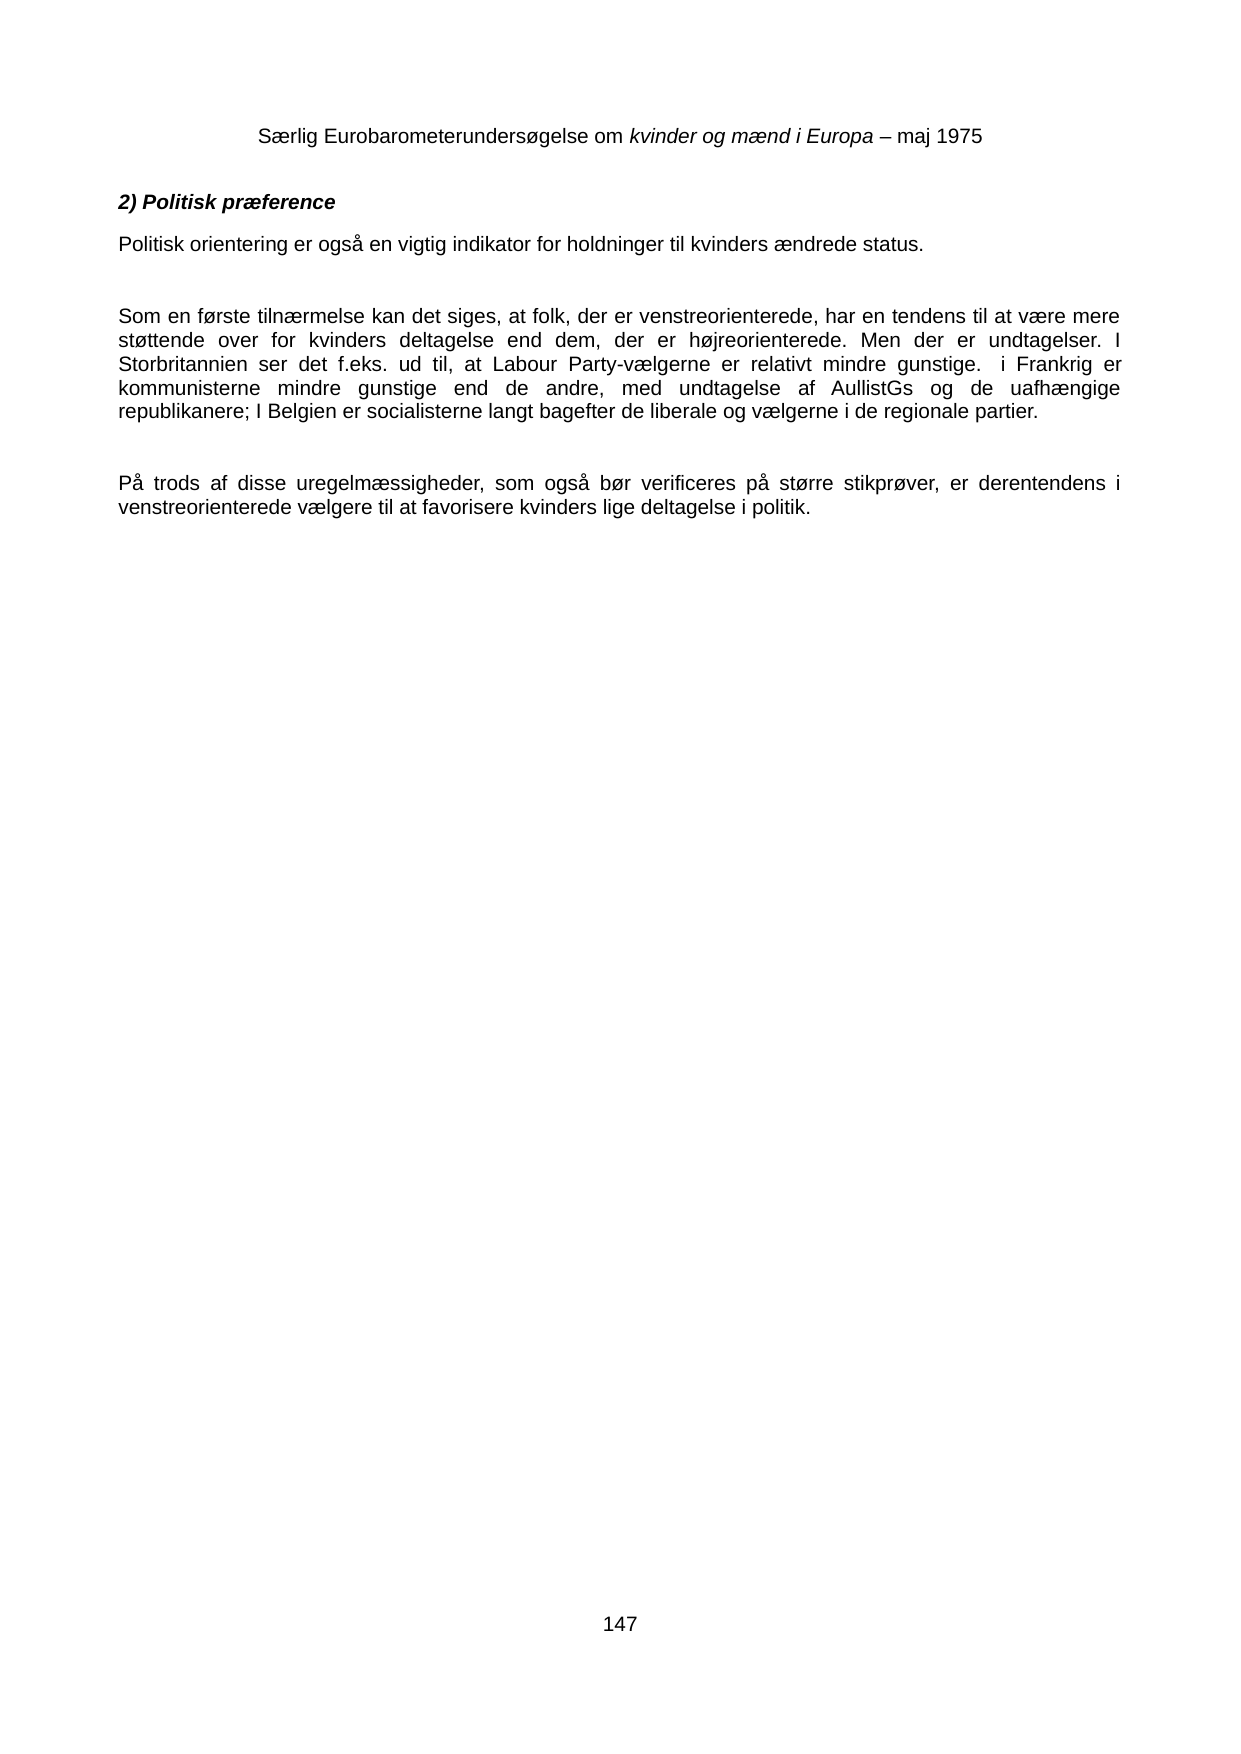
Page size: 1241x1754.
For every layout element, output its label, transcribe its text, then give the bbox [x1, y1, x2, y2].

text På trods af disse uregelmæssigheder, som også bør verificeres på større stikprøver, er derentendens i venstreorienterede vælgere til at favorisere kvinders lige deltagelse i politik. [118, 471, 1122, 518]
text Politisk orientering er også en vigtig indikator for holdninger til kvinders ændrede status. [118, 232, 1122, 256]
subtitle 2) Politisk præference [118, 190, 1122, 214]
text Som en første tilnærmelse kan det siges, at folk, der er venstreorienterede, har en tendens til at være mere støttende over for kvinders deltagelse end dem, der er højreorienterede. Men der er undtagelser. I Storbritannien ser det f.eks. ud til, at Labour Party-vælgerne er relativt mindre gunstige. i Frankrig er kommunisterne mindre gunstige end de andre, med undtagelse af AullistGs og de uafhængige republikanere; I Belgien er socialisterne langt bagefter de liberale og vælgerne i de regionale partier. [118, 303, 1122, 423]
